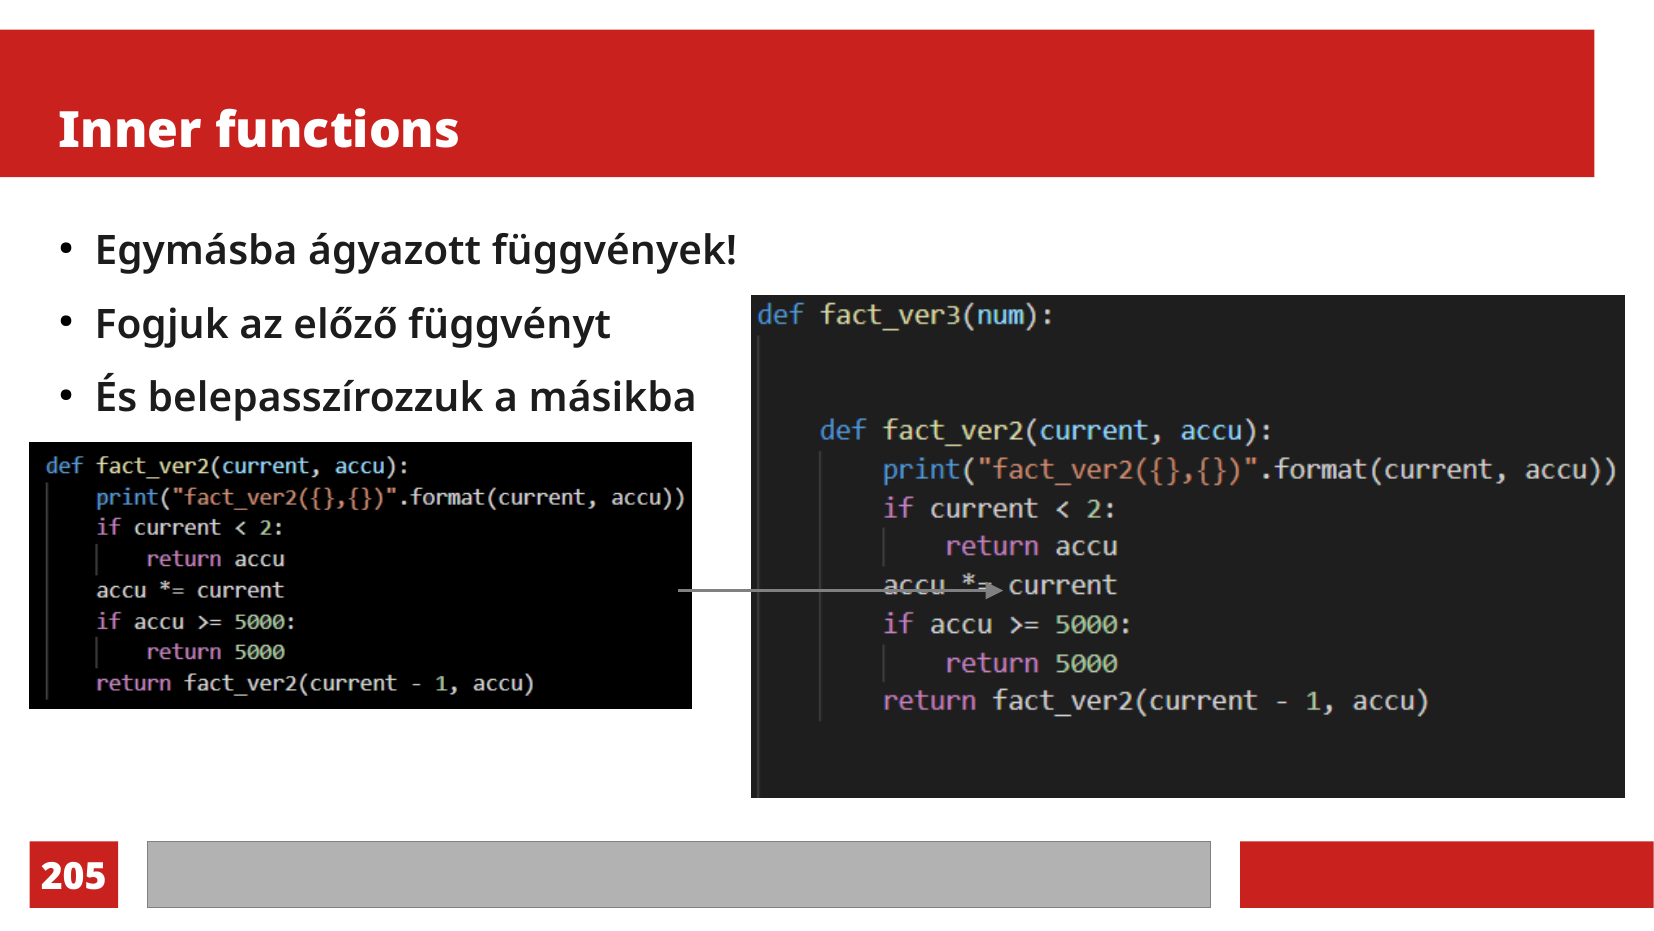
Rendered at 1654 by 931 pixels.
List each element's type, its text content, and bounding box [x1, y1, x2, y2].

title Inner functions [59, 44, 1595, 163]
list Egymásba ágyazott függvények! Fogjuk az előző függvényt És belepasszírozzuk a másikba [59, 592, 751, 739]
picture [29, 442, 692, 709]
list Egymásba ágyazott függvények! Fogjuk az előző függvényt És belepasszírozzuk a másikba [59, 221, 1565, 589]
picture [751, 295, 1625, 798]
